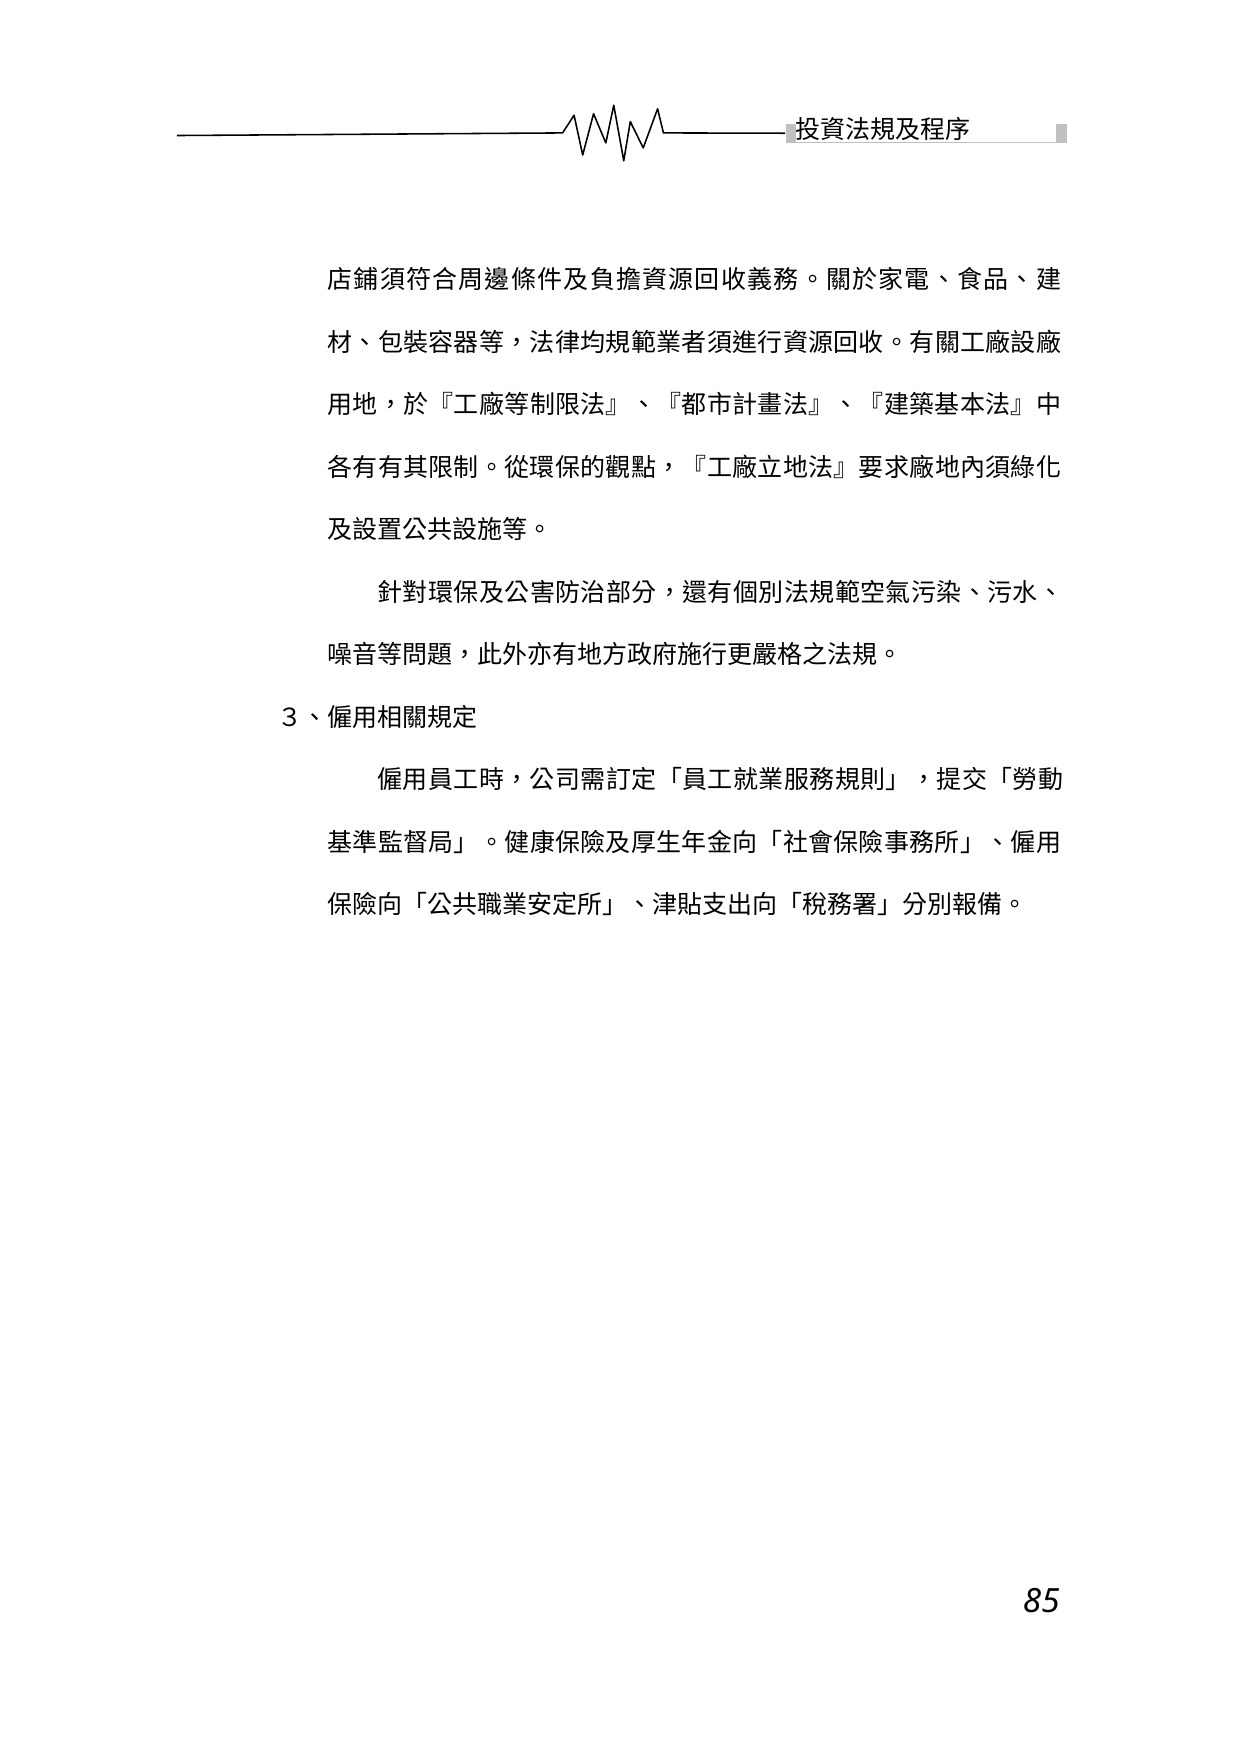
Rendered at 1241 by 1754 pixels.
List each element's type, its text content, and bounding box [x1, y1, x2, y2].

text 店鋪須符合周邊條件及負擔資源回收義務。關於家電、食品、建材、包裝容器等，法律均規範業者須進行資源回收。有關工廠設廠用地，於『工廠等制限法』、『都市計畫法』、『建築基本法』中各有有其限制。從環保的觀點，『工廠立地法』要求廠地內須綠化及設置公共設施等。 [327, 236, 1063, 549]
text 針對環保及公害防治部分，還有個別法規範空氣污染、污水、噪音等問題，此外亦有地方政府施行更嚴格之法規。 [327, 549, 1063, 674]
text ３、僱用相關規定 [277, 674, 1063, 736]
text 僱用員工時，公司需訂定「員工就業服務規則」，提交「勞動基準監督局」。健康保險及厚生年金向「社會保險事務所」、僱用保險向「公共職業安定所」、津貼支出向「稅務署」分別報備。 [327, 736, 1063, 924]
